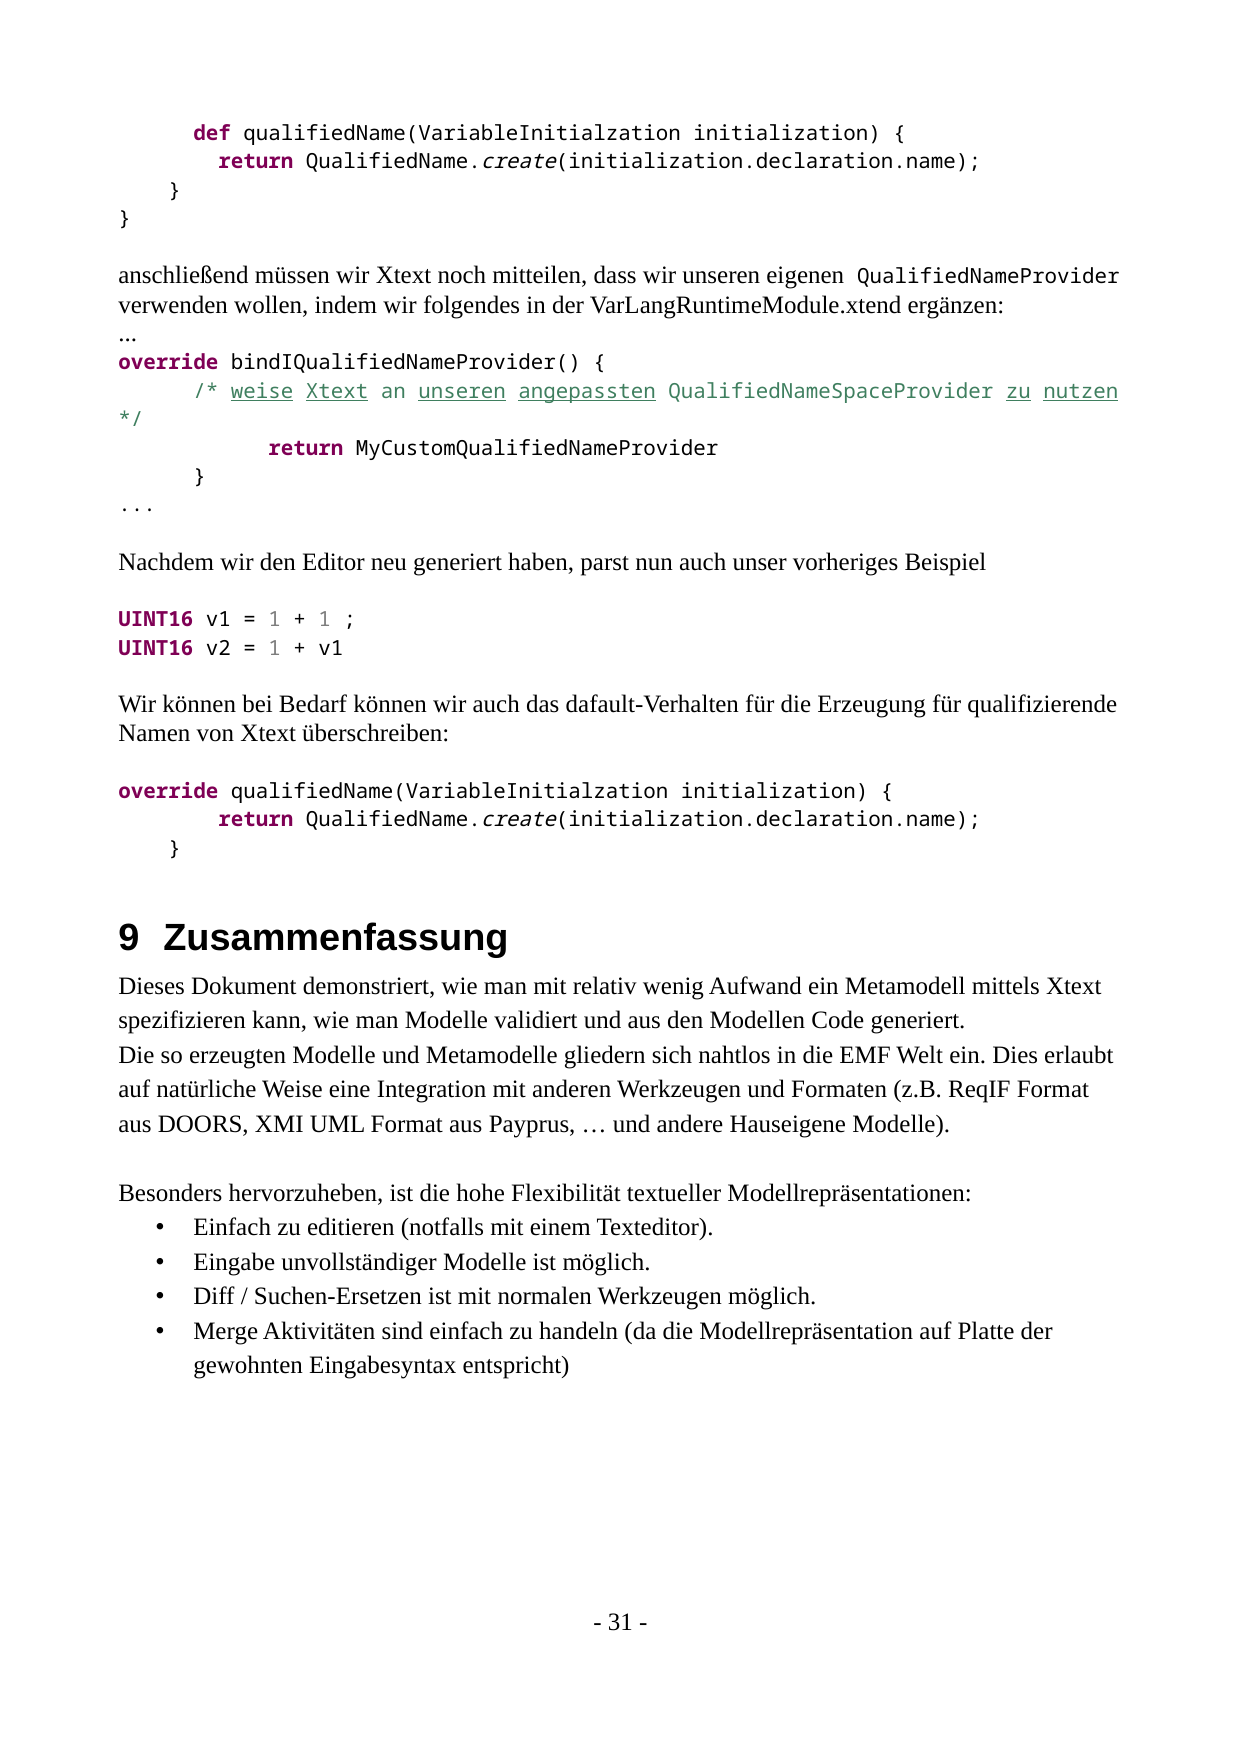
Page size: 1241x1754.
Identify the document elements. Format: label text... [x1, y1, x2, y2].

text Die so erzeugten Modelle und Metamodelle gliedern sich nahtlos in die EMF Welt ein. Dies erlaubt auf natürliche Weise eine Integration mit anderen Werkzeugen und Formaten (z.B. ReqIF Format aus DOORS, XMI UML Format aus Payprus, … und andere Hauseigene Modelle). [118, 1040, 1122, 1138]
text Wir können bei Bedarf können wir auch das dafault-Verhalten für die Erzeugung für qualifizierende Namen von Xtext überschreiben: [118, 689, 1122, 747]
subtitle Zusammenfassung [118, 915, 1122, 958]
text Besonders hervorzuheben, ist die hohe Flexibilität textueller Modellrepräsentationen: [118, 1178, 1122, 1207]
text Nachdem wir den Editor neu generiert haben, parst nun auch unser vorheriges Beispiel [118, 547, 1122, 575]
text override bindIQualifiedNameProvider() { [118, 347, 1122, 376]
list Eingabe unvollständiger Modelle ist möglich. [156, 1247, 1122, 1276]
list Diff / Suchen-Ersetzen ist mit normalen Werkzeugen möglich. [156, 1281, 1122, 1310]
text Dieses Dokument demonstriert, wie man mit relativ wenig Aufwand ein Metamodell mittels Xtext spezifizieren kann, wie man Modelle validiert und aus den Modellen Code generiert. [118, 971, 1122, 1034]
text override qualifiedName(VariableInitialzation initialization) { [118, 776, 1122, 804]
text } [118, 203, 1122, 232]
list Einfach zu editieren (notfalls mit einem Texteditor). [156, 1212, 1122, 1241]
text /* weise Xtext an unseren angepassten QualifiedNameSpaceProvider zu nutzen */ [118, 376, 1122, 433]
list Merge Aktivitäten sind einfach zu handeln (da die Modellrepräsentation auf Platte der gewohnten Eingabesyntax entspricht) [156, 1316, 1122, 1379]
text } [118, 833, 1122, 861]
text ... [118, 489, 1122, 518]
text UINT16 v1 = 1 + 1 ; [118, 604, 1122, 633]
text def qualifiedName(VariableInitialzation initialization) { [118, 118, 1122, 147]
text return QualifiedName.create(initialization.declaration.name); [118, 804, 1122, 833]
text return MyCustomQualifiedNameProvider [118, 433, 1122, 461]
text UINT16 v2 = 1 + v1 [118, 633, 1122, 661]
text } [118, 461, 1122, 489]
text ... [118, 318, 1122, 347]
text return QualifiedName.create(initialization.declaration.name); [118, 147, 1122, 175]
text } [118, 175, 1122, 203]
text anschließend müssen wir Xtext noch mitteilen, dass wir unseren eigenen QualifiedNameProvider verwenden wollen, indem wir folgendes in der VarLangRuntimeModule.xtend ergänzen: [118, 260, 1122, 318]
